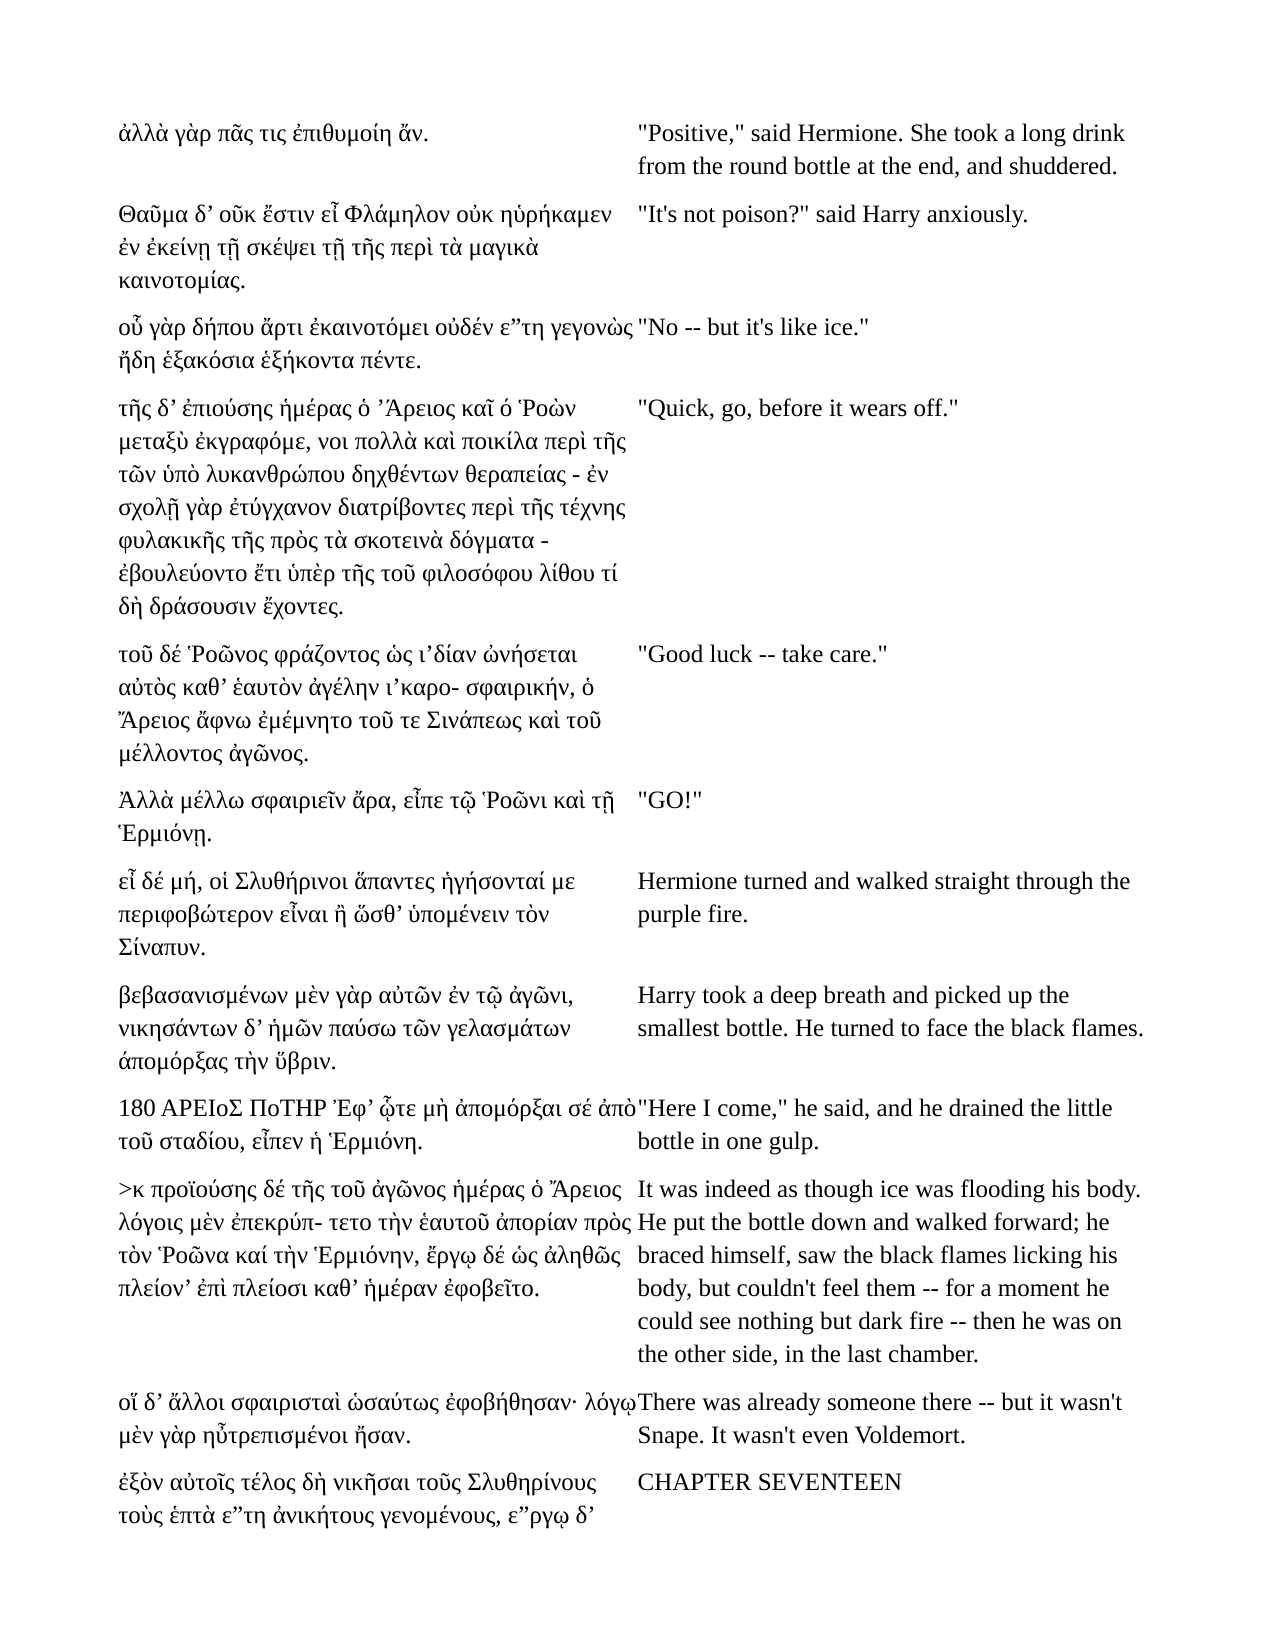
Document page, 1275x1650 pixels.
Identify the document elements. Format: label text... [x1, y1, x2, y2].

table_cell Ἀλλὰ μέλλω σφαιριεῖν ἄρα, εἶπε τῷ Ῥοῶνι καὶ τῇ Ἑρμιόνῃ. [118, 785, 637, 866]
table_cell "Quick, go, before it wears off." [638, 393, 1157, 639]
table_cell οἵ δ’ ἄλλοι σφαιρισταὶ ὡσαύτως ἐφοβήθησαν· λόγῳ μὲν γὰρ ηὖτρεπισμένοι ἤσαν. [118, 1387, 637, 1467]
table_cell ἐξὸν αὐτοῖς τέλος δὴ νικῆσαι τοῦς Σλυθηρίνους τοὺς ἑπτὰ ε”τη ἀνικήτους γενομένους, ε”ργῳ δ’ [118, 1467, 637, 1529]
table_cell Θαῦμα δ’ οῦκ ἔστιν εἶ Φλάμηλον οὐκ ηὑρήκαμεν ἐν ἐκείνῃ τῇ σκέψει τῇ τῆς περὶ τὰ μαγικὰ καινοτομίας. [118, 199, 637, 312]
table_cell "It's not poison?" said Harry anxiously. [638, 199, 1157, 312]
table_cell οὗ γὰρ δήπου ἄρτι ἐκαινοτόμει οὐδέν ε”τη γεγονὼς ἤδη ἑξακόσια ἑξήκοντα πέντε. [118, 313, 637, 393]
table_cell "No -- but it's like ice." [638, 313, 1157, 393]
table_cell τῆς δ’ ἐπιούσης ἡμέρας ὁ ’Άρειος καῖ ό Ῥοὼν μεταξὺ ἐκγραφόμε, νοι πολλὰ καὶ ποικίλα περὶ τῆς τῶν ὑπὸ λυκανθρώπου δηχθέντων θεραπείας - ἐν σχολῇ γὰρ ἐτύγχανον διατρίβοντες περὶ τῆς τέχνης φυλακικῆς τῆς πρὸς τὰ σκοτεινὰ δόγματα - ἐβουλεύοντο ἔτι ὑπὲρ τῆς τοῦ φιλοσόφου λίθου τί δὴ δράσουσιν ἔχοντες. [118, 393, 637, 639]
table_cell It was indeed as though ice was flooding his body. He put the bottle down and walked forward; he braced himself, saw the black flames licking his body, but couldn't feel them -- for a moment he could see nothing but dark fire -- then he was on the other side, in the last chamber. [638, 1174, 1157, 1387]
table_cell Hermione turned and walked straight through the purple fire. [638, 866, 1157, 980]
table_cell Harry took a deep breath and picked up the smallest bottle. He turned to face the black flames. [638, 980, 1157, 1093]
table_cell "GO!" [638, 785, 1157, 866]
table_cell "Good luck -- take care." [638, 639, 1157, 785]
table_cell CHAPTER SEVENTEEN [638, 1467, 1157, 1529]
table_cell "Positive," said Hermione. She took a long drink from the round bottle at the end, and shuddered. [638, 118, 1157, 199]
table_cell εἶ δέ μή, οἱ Σλυθήρινοι ἅπαντες ἡγήσονταί με περιφοβώτερον εἶναι ἢ ὥσθ’ ὑπομένειν τὸν Σίναπυν. [118, 866, 637, 980]
table_cell 180 ΑΡΕΙοΣ ΠοΤΗΡ Ἐφ’ ᾧτε μὴ ἀπομόρξαι σέ ἀπὸ τοῦ σταδίου, εἶπεν ἡ Ἑρμιόνη. [118, 1093, 637, 1174]
table_cell >κ προϊούσης δέ τῆς τοῦ ἀγῶνος ἡμέρας ὁ Ἄρειος λόγοις μὲν ἐπεκρύπ- τετο τὴν ἑαυτοῦ ἀπορίαν πρὸς τὸν Ῥοῶνα καί τὴν Ἑρμιόνην, ἔργῳ δέ ὡς ἀληθῶς πλείον’ ἐπὶ πλείοσι καθ’ ἡμέραν ἐφοβεῖτο. [118, 1174, 637, 1387]
table_cell τοῦ δέ Ῥοῶνος φράζοντος ὡς ι’δίαν ὠνήσεται αὐτὸς καθ’ ἑαυτὸν ἀγέλην ι’καρο- σφαιρικήν, ὁ Ἄρειος ἄφνω ἐμέμνητο τοῦ τε Σινάπεως καὶ τοῦ μέλλοντος ἀγῶνος. [118, 639, 637, 785]
table_cell ἀλλὰ γὰρ πᾶς τις ἐπιθυμοίη ἄν. [118, 118, 637, 199]
table_cell "Here I come," he said, and he drained the little bottle in one gulp. [638, 1093, 1157, 1174]
table_cell βεβασανισμένων μὲν γὰρ αὐτῶν ἐν τῷ ἀγῶνι, νικησάντων δ’ ἡμῶν παύσω τῶν γελασμάτων άπομόρξας τὴν ὕβριν. [118, 980, 637, 1093]
table_cell There was already someone there -- but it wasn't Snape. It wasn't even Voldemort. [638, 1387, 1157, 1467]
